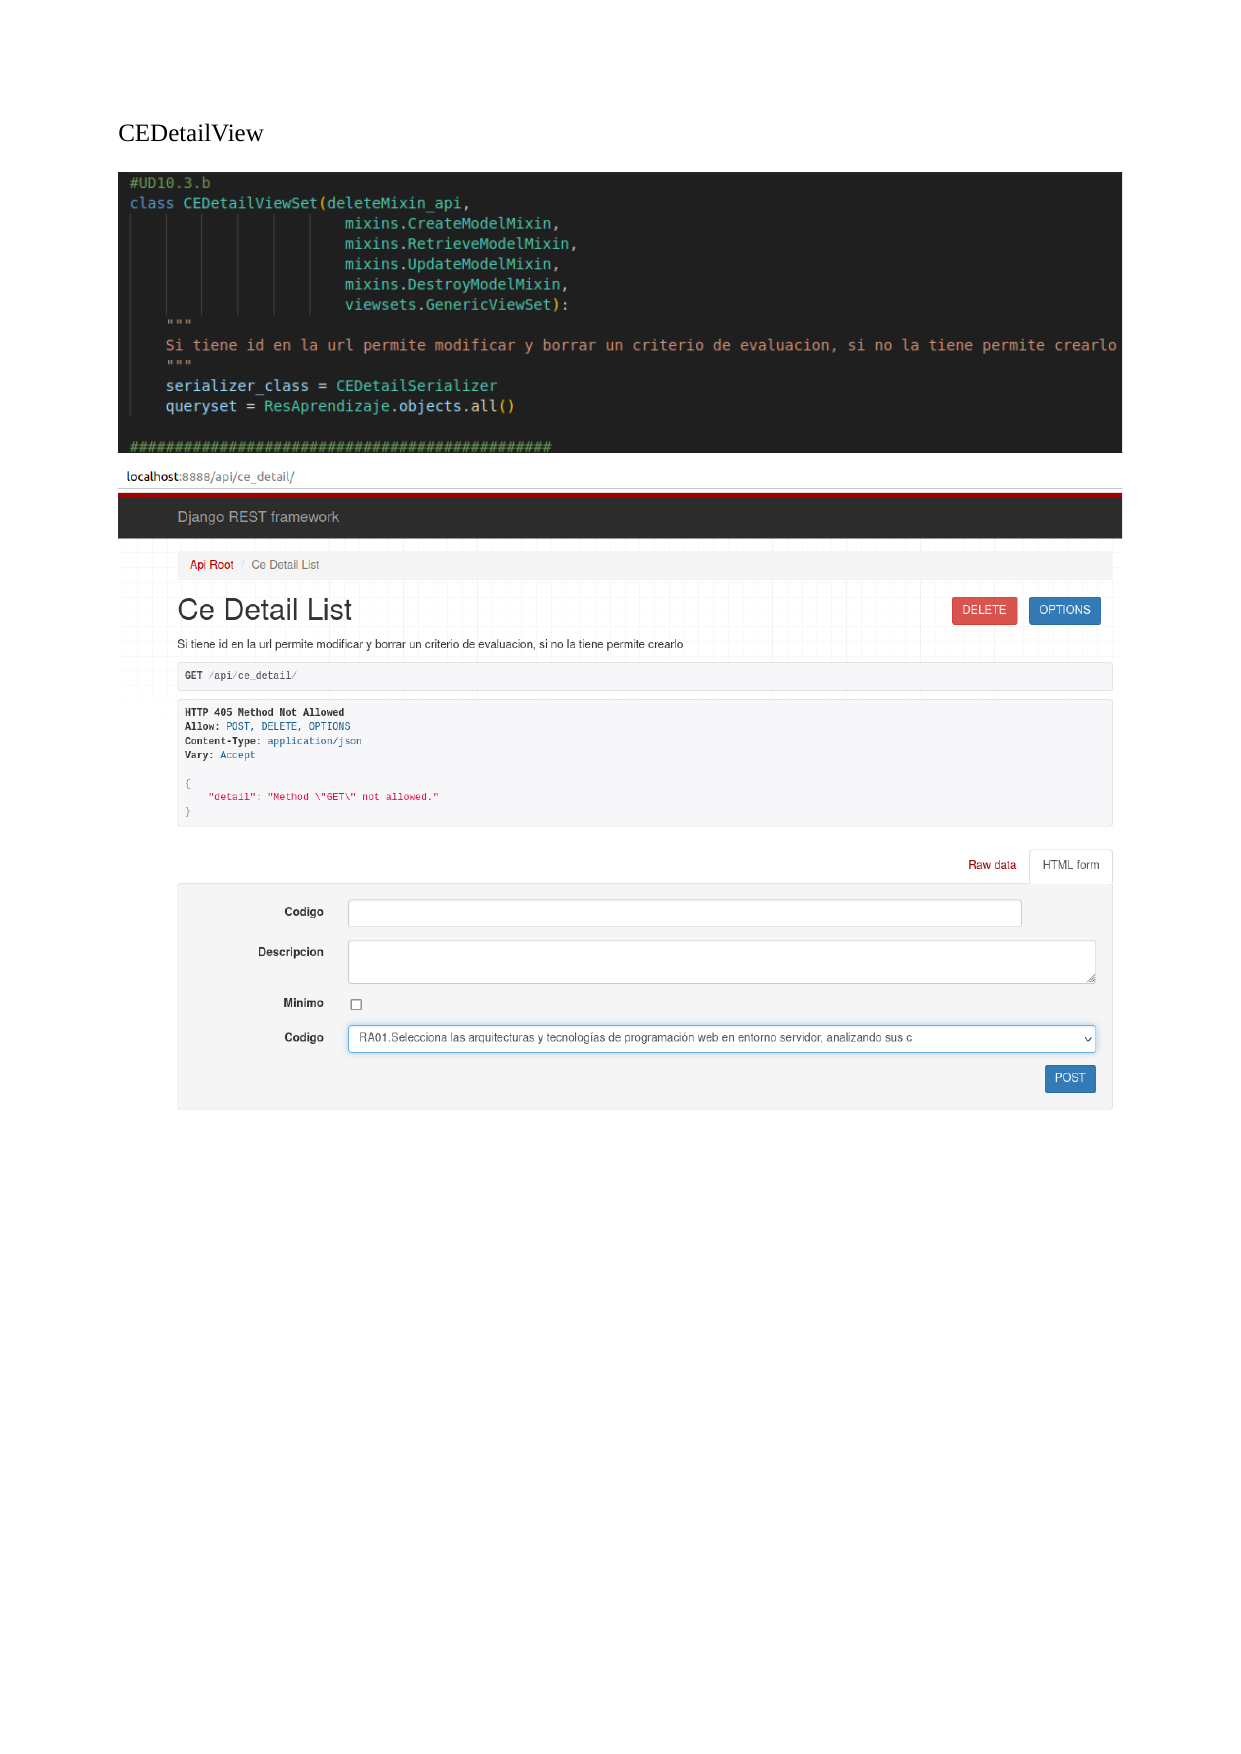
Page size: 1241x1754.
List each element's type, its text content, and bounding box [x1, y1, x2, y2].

picture [118, 172, 1123, 453]
text CEDetailView [118, 118, 1122, 147]
picture [118, 465, 1123, 1119]
